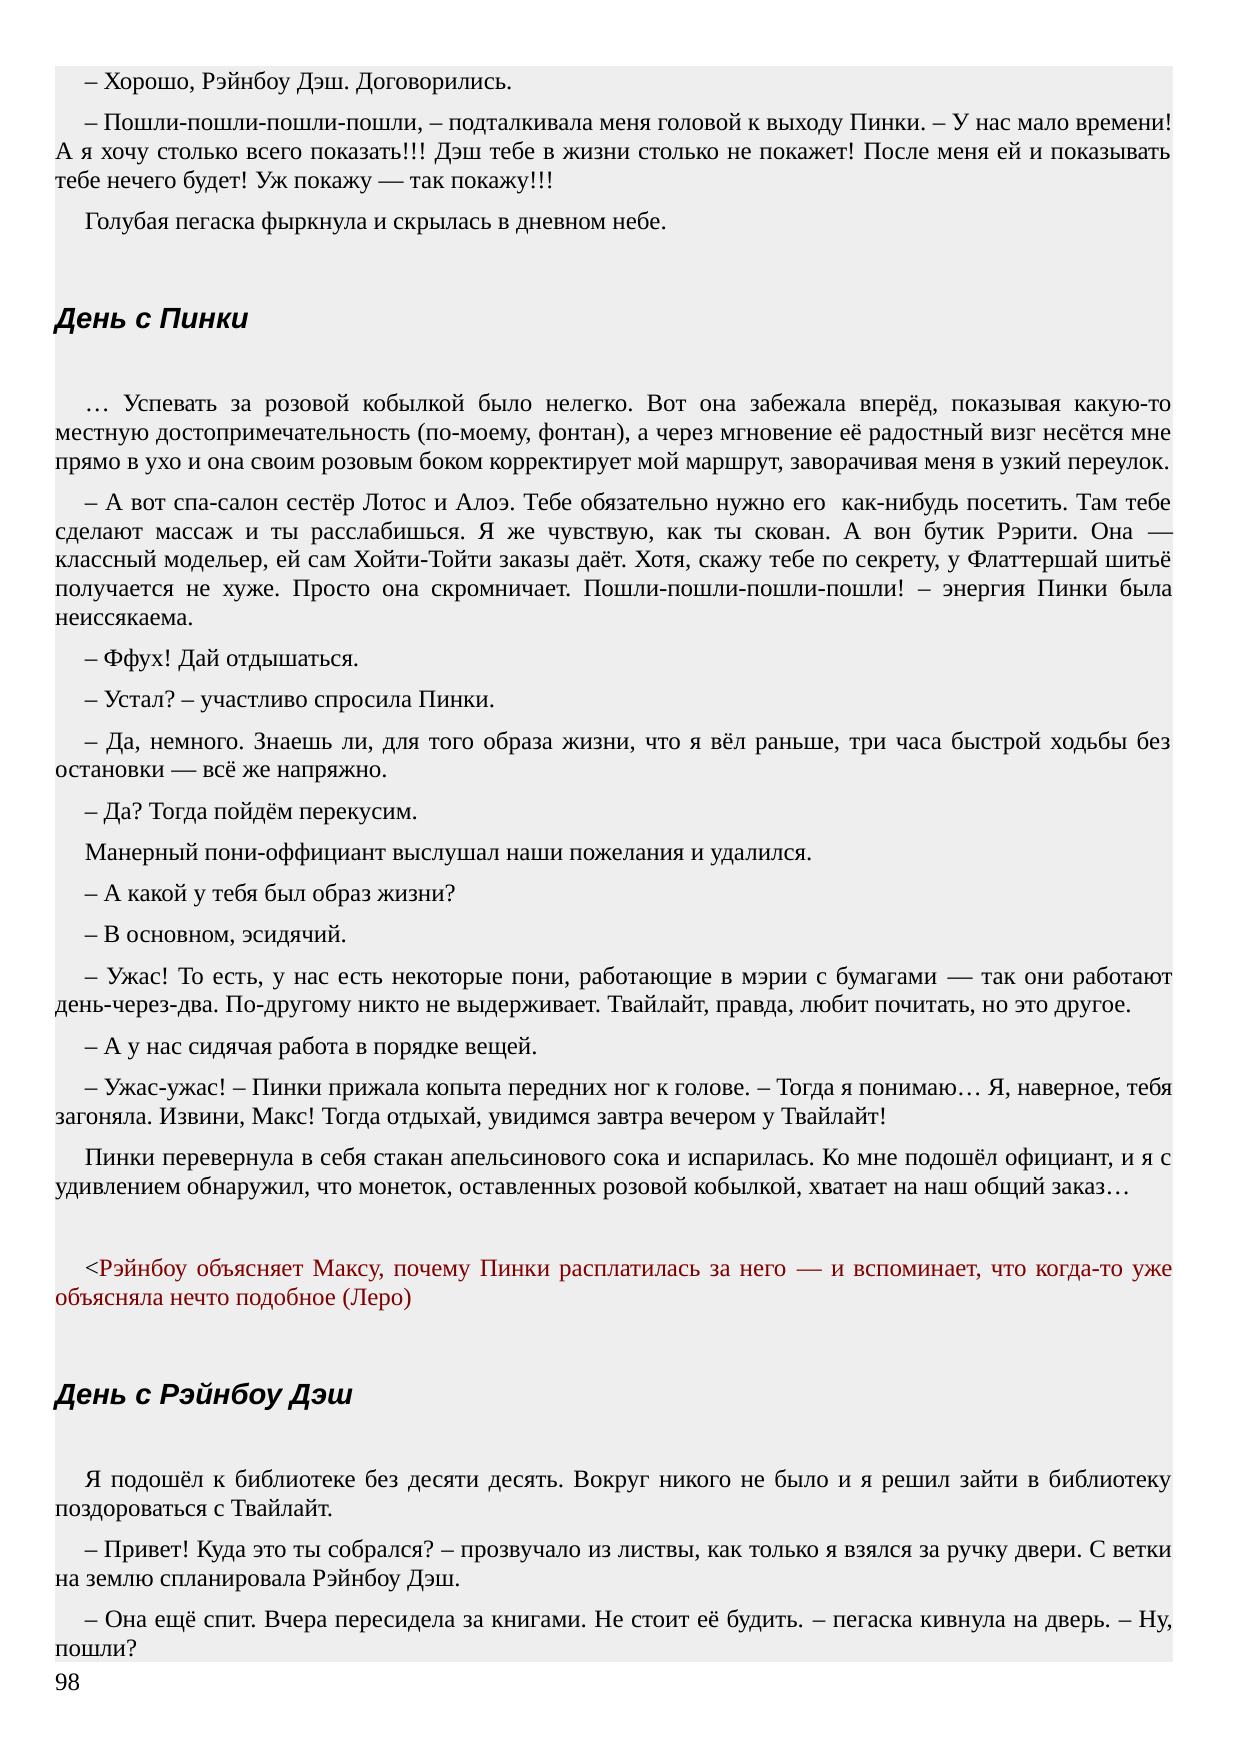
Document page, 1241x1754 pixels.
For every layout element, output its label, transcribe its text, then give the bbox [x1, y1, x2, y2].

text – Ужас-ужас! – Пинки прижала копыта передних ног к голове. – Тогда я понимаю… Я, наверное, тебя загоняла. Извини, Макс! Тогда отдыхай, увидимся завтра вечером у Твайлайт! [55, 1072, 1173, 1129]
text <Рэйнбоу объясняет Максу, почему Пинки расплатилась за него — и вспоминает, что когда-то уже объясняла нечто подобное (Леро) [55, 1253, 1173, 1311]
text – Да, немного. Знаешь ли, для того образа жизни, что я вёл раньше, три часа быстрой ходьбы без остановки — всё же напряжно. [55, 726, 1173, 783]
text – В основном, эсидячий. [55, 919, 1173, 948]
text – Пошли-пошли-пошли-пошли, – подталкивала меня головой к выходу Пинки. – У нас мало времени! А я хочу столько всего показать!!! Дэш тебе в жизни столько не покажет! После меня ей и показывать тебе нечего будет! Уж покажу — так покажу!!! [55, 107, 1173, 193]
text – А какой у тебя был образ жизни? [55, 878, 1173, 907]
subtitle День с Рэйнбоу Дэш [55, 1377, 1173, 1411]
text … Успевать за розовой кобылкой было нелегко. Вот она забежала вперёд, показывая какую-то местную достопримечательность (по-моему, фонтан), а через мгновение её радостный визг несётся мне прямо в ухо и она своим розовым боком корректирует мой маршрут, заворачивая меня в узкий переулок. [55, 388, 1173, 474]
text – А вот спа-салон сестёр Лотос и Алоэ. Тебе обязательно нужно его как-нибудь посетить. Там тебе сделают массаж и ты расслабишься. Я же чувствую, как ты скован. А вон бутик Рэрити. Она — классный модельер, ей сам Хойти-Тойти заказы даёт. Хотя, скажу тебе по секрету, у Флаттершай шитьё получается не хуже. Просто она скромничает. Пошли-пошли-пошли-пошли! – энергия Пинки была неиссякаема. [55, 487, 1173, 631]
text – Привет! Куда это ты собрался? – прозвучало из листвы, как только я взялся за ручку двери. С ветки на землю спланировала Рэйнбоу Дэш. [55, 1534, 1173, 1592]
text – Ужас! То есть, у нас есть некоторые пони, работающие в мэрии с бумагами — так они работают день-через-два. По-другому никто не выдерживает. Твайлайт, правда, любит почитать, но это другое. [55, 961, 1173, 1018]
text – Она ещё спит. Вчера пересидела за книгами. Не стоит её будить. – пегаска кивнула на дверь. – Ну, пошли? [55, 1604, 1173, 1662]
text Манерный пони-оффициант выслушал наши пожелания и удалился. [55, 837, 1173, 866]
text Пинки перевернула в себя стакан апельсинового сока и испарилась. Ко мне подошёл официант, и я с удивлением обнаружил, что монеток, оставленных розовой кобылкой, хватает на наш общий заказ… [55, 1142, 1173, 1199]
text Я подошёл к библиотеке без десяти десять. Вокруг никого не было и я решил зайти в библиотеку поздороваться с Твайлайт. [55, 1464, 1173, 1522]
text – Ффух! Дай отдышаться. [55, 643, 1173, 672]
subtitle День с Пинки [55, 301, 1173, 334]
text – А у нас сидячая работа в порядке вещей. [55, 1031, 1173, 1059]
text – Хорошо, Рэйнбоу Дэш. Договорились. [55, 66, 1173, 95]
text – Устал? – участливо спросила Пинки. [55, 684, 1173, 713]
text – Да? Тогда пойдём перекусим. [55, 796, 1173, 824]
text Голубая пегаска фыркнула и скрылась в дневном небе. [55, 206, 1173, 235]
